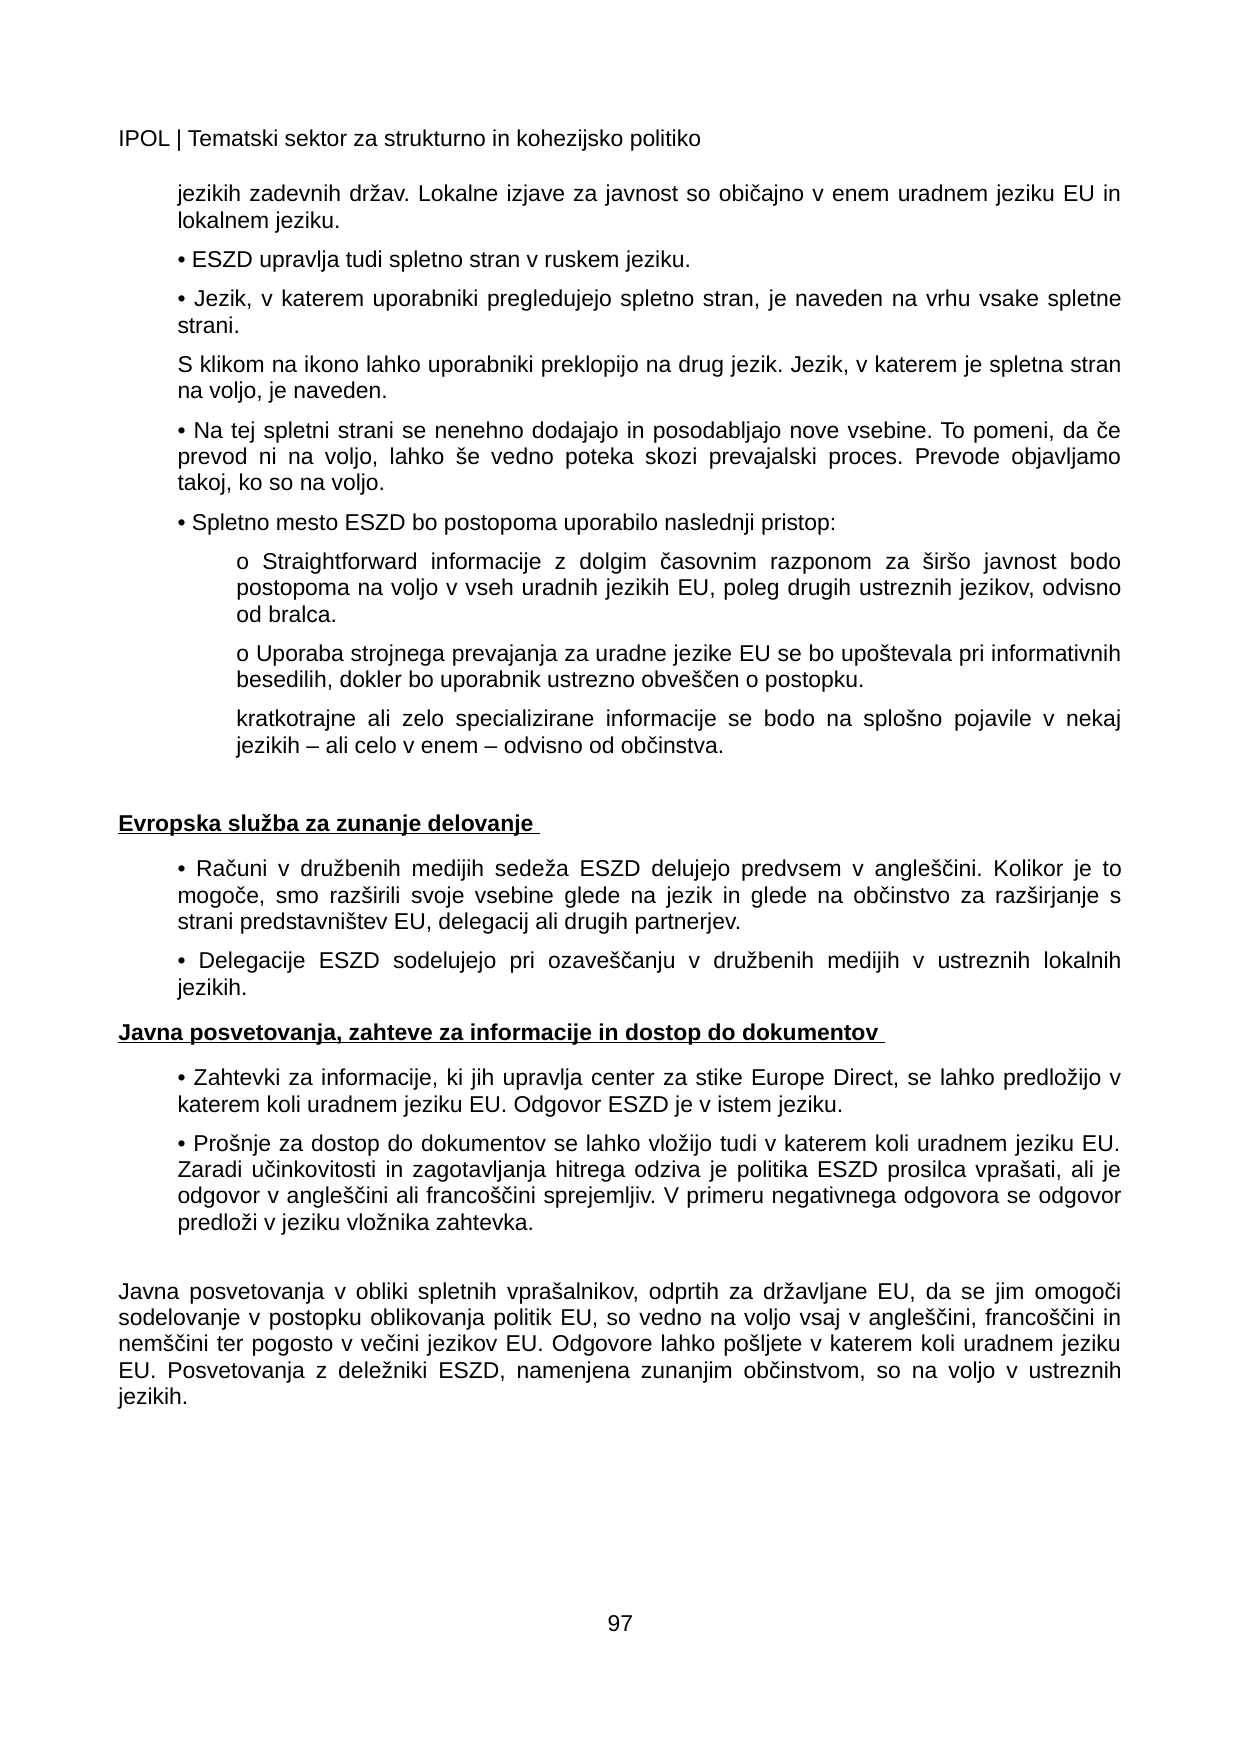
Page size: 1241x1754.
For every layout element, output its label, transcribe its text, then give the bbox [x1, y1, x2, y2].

text • Na tej spletni strani se nenehno dodajajo in posodabljajo nove vsebine. To pomeni, da če prevod ni na voljo, lahko še vedno poteka skozi prevajalski proces. Prevode objavljamo takoj, ko so na voljo. [177, 417, 1122, 496]
text Javna posvetovanja v obliki spletnih vprašalnikov, odprtih za državljane EU, da se jim omogoči sodelovanje v postopku oblikovanja politik EU, so vedno na voljo vsaj v angleščini, francoščini in nemščini ter pogosto v večini jezikov EU. Odgovore lahko pošljete v katerem koli uradnem jeziku EU. Posvetovanja z deležniki ESZD, namenjena zunanjim občinstvom, so na voljo v ustreznih jezikih. [118, 1278, 1122, 1409]
text o Uporaba strojnega prevajanja za uradne jezike EU se bo upoštevala pri informativnih besedilih, dokler bo uporabnik ustrezno obveščen o postopku. [236, 640, 1122, 692]
text • Prošnje za dostop do dokumentov se lahko vložijo tudi v katerem koli uradnem jeziku EU. Zaradi učinkovitosti in zagotavljanja hitrega odziva je politika ESZD prosilca vprašati, ali je odgovor v angleščini ali francoščini sprejemljiv. V primeru negativnega odgovora se odgovor predloži v jeziku vložnika zahtevka. [177, 1130, 1122, 1235]
text • Zahtevki za informacije, ki jih upravlja center za stike Europe Direct, se lahko predložijo v katerem koli uradnem jeziku EU. Odgovor ESZD je v istem jeziku. [177, 1064, 1122, 1117]
text • Spletno mesto ESZD bo postopoma uporabilo naslednji pristop: [177, 508, 1122, 535]
text o Straightforward informacije z dolgim časovnim razponom za širšo javnost bodo postopoma na voljo v vseh uradnih jezikih EU, poleg drugih ustreznih jezikov, odvisno od bralca. [236, 548, 1122, 627]
text • ESZD upravlja tudi spletno stran v ruskem jeziku. [177, 246, 1122, 272]
subtitle Evropska služba za zunanje delovanje [118, 810, 1122, 836]
text kratkotrajne ali zelo specializirane informacije se bodo na splošno pojavile v nekaj jezikih – ali celo v enem – odvisno od občinstva. [236, 705, 1122, 758]
subtitle Javna posvetovanja, zahteve za informacije in dostop do dokumentov [118, 1019, 1122, 1045]
text • Delegacije ESZD sodelujejo pri ozaveščanju v družbenih medijih v ustreznih lokalnih jezikih. [177, 947, 1122, 1000]
text jezikih zadevnih držav. Lokalne izjave za javnost so običajno v enem uradnem jeziku EU in lokalnem jeziku. [177, 180, 1122, 233]
text • Jezik, v katerem uporabniki pregledujejo spletno stran, je naveden na vrhu vsake spletne strani. [177, 285, 1122, 338]
text S klikom na ikono lahko uporabniki preklopijo na drug jezik. Jezik, v katerem je spletna stran na voljo, je naveden. [177, 351, 1122, 404]
text • Računi v družbenih medijih sedeža ESZD delujejo predvsem v angleščini. Kolikor je to mogoče, smo razširili svoje vsebine glede na jezik in glede na občinstvo za razširjanje s strani predstavništev EU, delegacij ali drugih partnerjev. [177, 855, 1122, 934]
